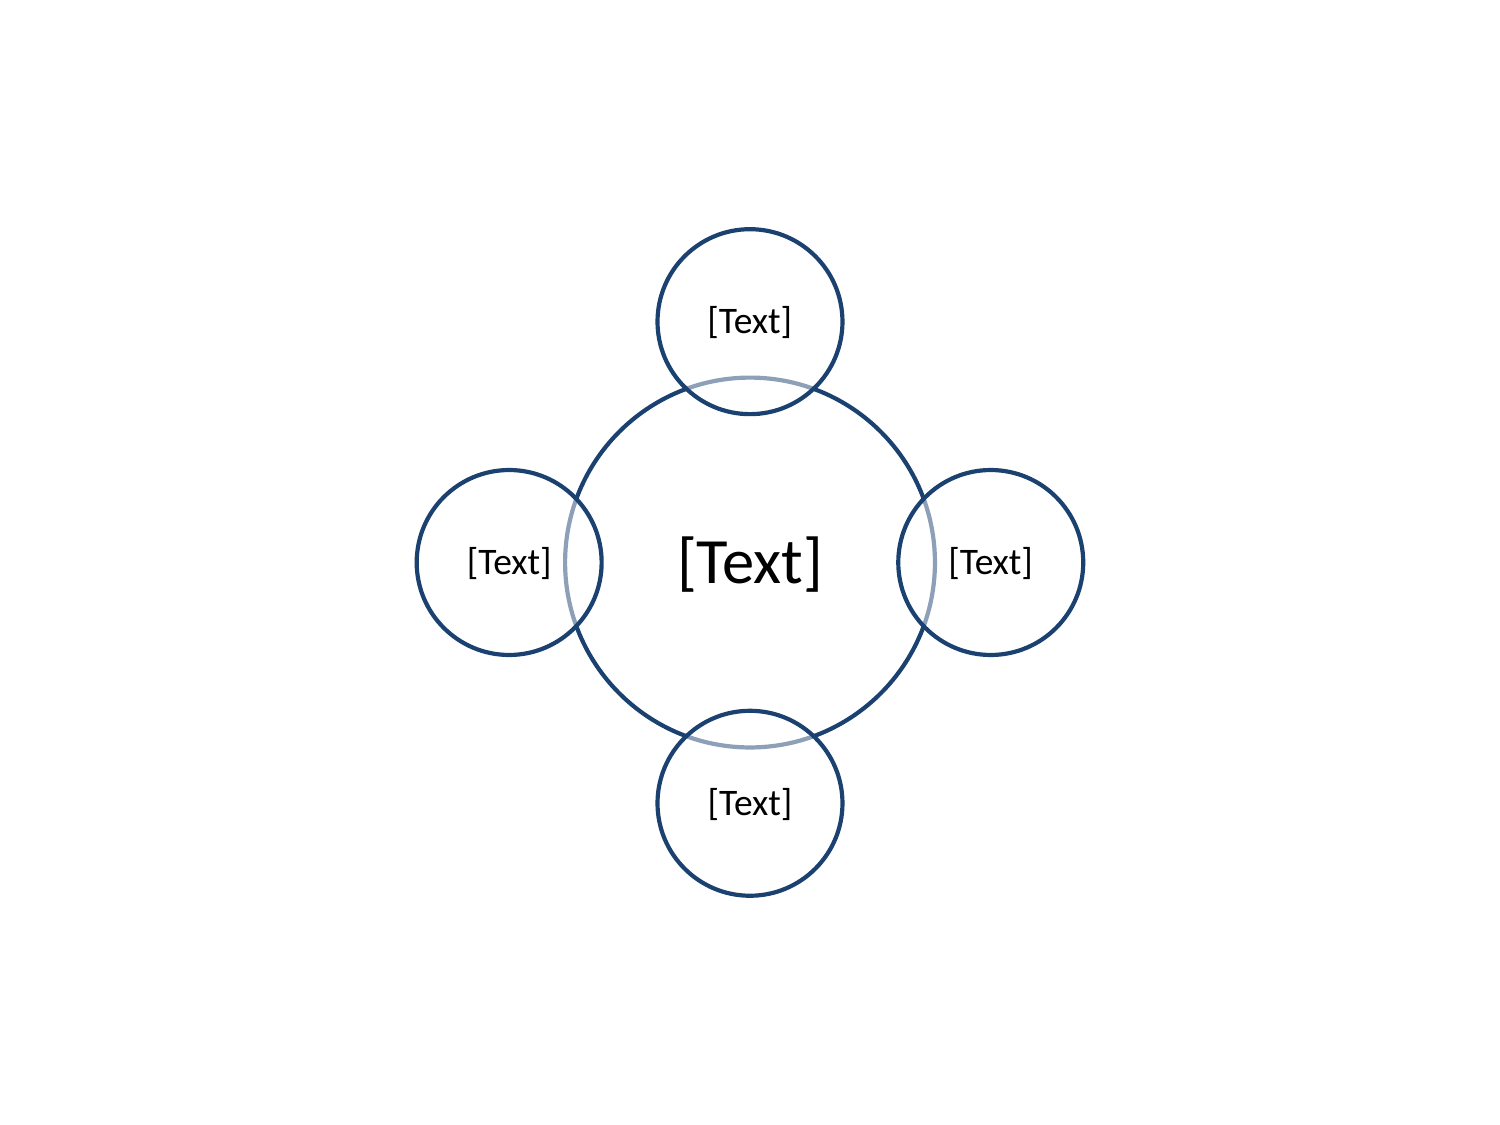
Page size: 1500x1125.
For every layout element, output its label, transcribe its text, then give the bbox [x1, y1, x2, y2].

text_box [Text] [657, 229, 843, 415]
text_box [Text] [576, 389, 924, 736]
text_box [Text] [416, 470, 602, 655]
text_box [Text] [898, 470, 1084, 655]
text_box [Text] [657, 710, 843, 896]
